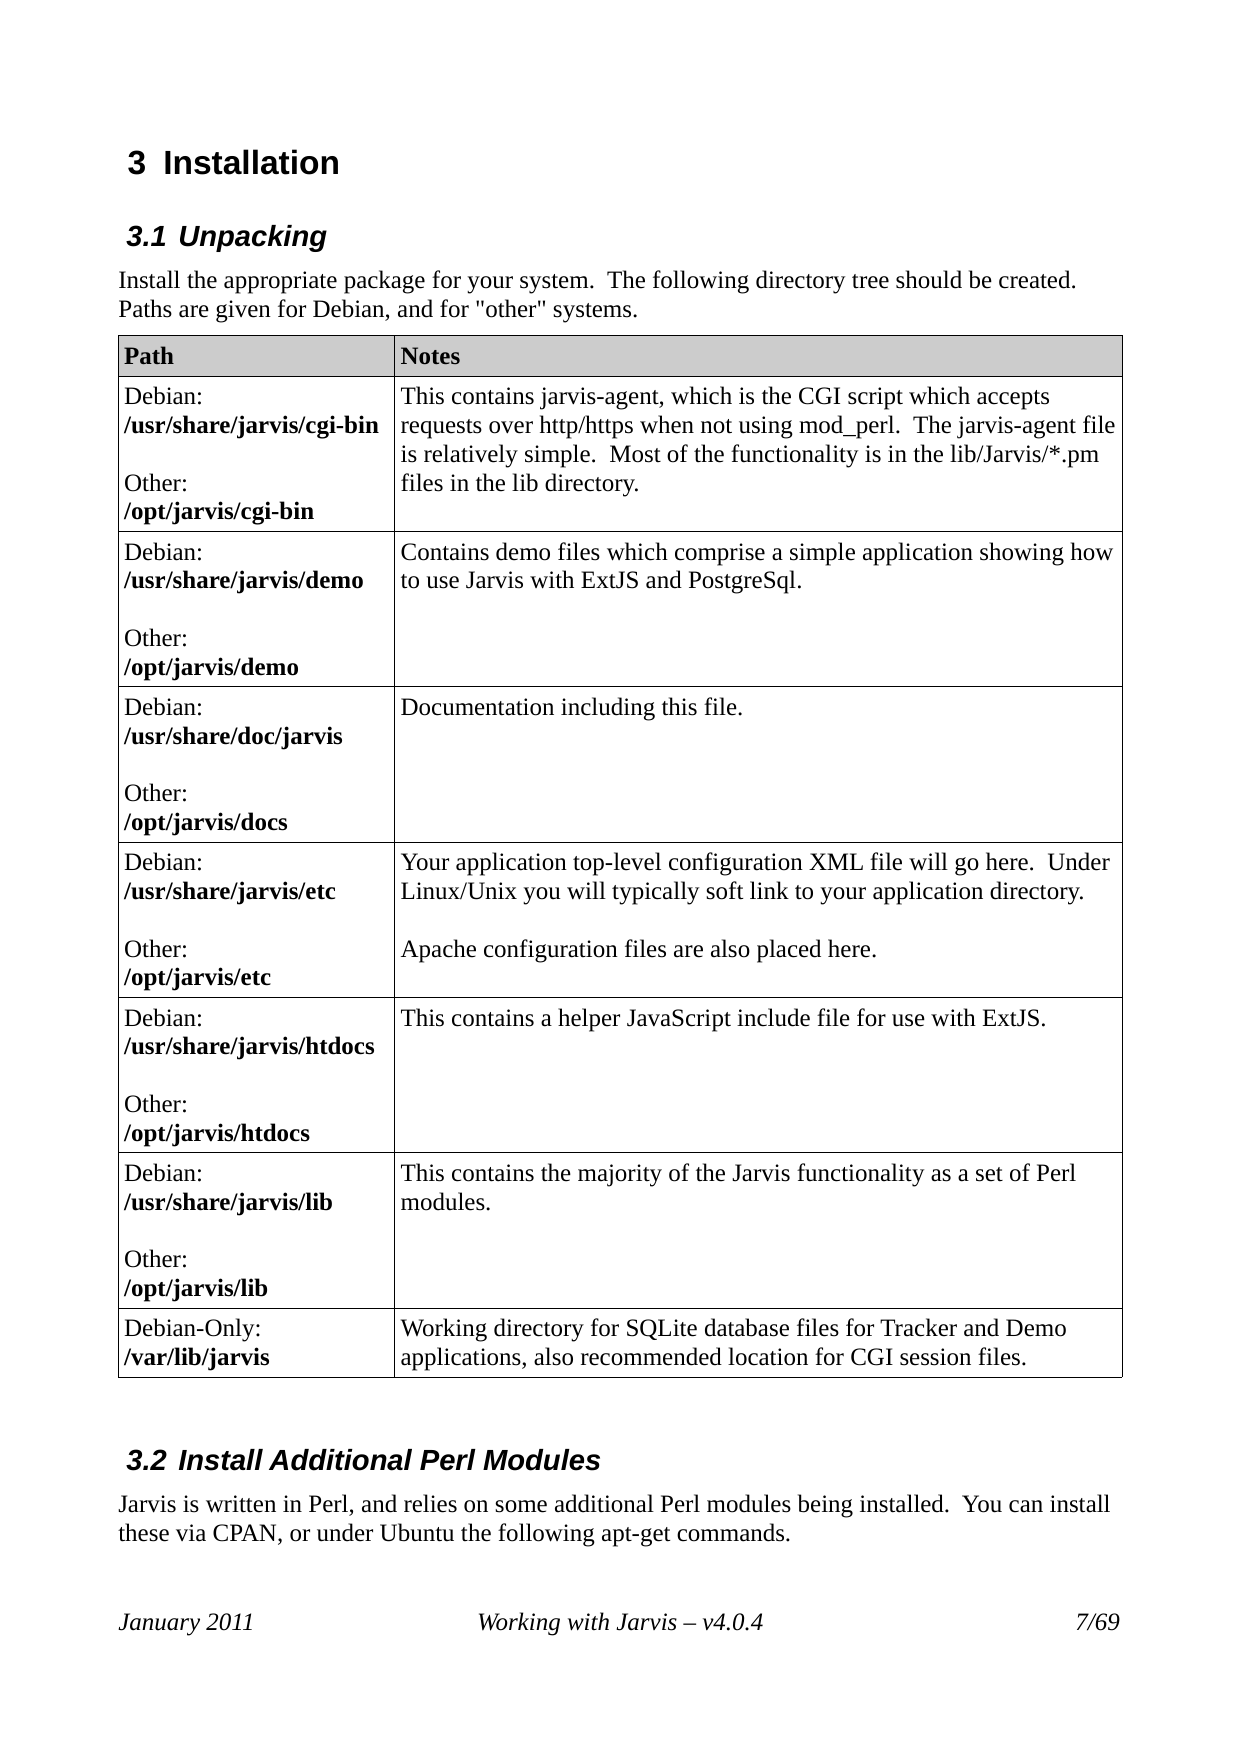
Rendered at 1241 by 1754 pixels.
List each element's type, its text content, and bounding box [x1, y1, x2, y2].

table_cell Debian: /usr/share/doc/jarvis Other: /opt/jarvis/docs [119, 687, 394, 842]
table_header Path [119, 336, 394, 376]
subtitle Unpacking [118, 219, 1122, 253]
table_cell Working directory for SQLite database files for Tracker and Demo applications, also recommended location for CGI session files. [395, 1309, 1122, 1377]
subtitle Install Additional Perl Modules [118, 1443, 1122, 1476]
table_cell Your application top-level configuration XML file will go here. Under Linux/Unix you will typically soft link to your application directory. Apache configuration files are also placed here. [395, 843, 1122, 997]
table_cell This contains the majority of the Jarvis functionality as a set of Perl modules. [395, 1153, 1122, 1307]
text Install the appropriate package for your system. The following directory tree should be created. Paths are given for Debian, and for "other" systems. [118, 265, 1122, 323]
table_cell Debian: /usr/share/jarvis/demo Other: /opt/jarvis/demo [119, 532, 394, 686]
table_cell Debian-Only: /var/lib/jarvis [119, 1309, 394, 1377]
subtitle Installation [118, 143, 1122, 182]
table_cell Contains demo files which comprise a simple application showing how to use Jarvis with ExtJS and PostgreSql. [395, 532, 1122, 686]
table_cell This contains a helper JavaScript include file for use with ExtJS. [395, 998, 1122, 1152]
table_cell This contains jarvis-agent, which is the CGI script which accepts requests over http/https when not using mod_perl. The jarvis-agent file is relatively simple. Most of the functionality is in the lib/Jarvis/*.pm files in the lib directory. [395, 377, 1122, 531]
table_cell Debian: /usr/share/jarvis/cgi-bin Other: /opt/jarvis/cgi-bin [119, 377, 394, 531]
text Jarvis is written in Perl, and relies on some additional Perl modules being installed. You can install these via CPAN, or under Ubuntu the following apt-get commands. [118, 1489, 1122, 1546]
table_cell Debian: /usr/share/jarvis/htdocs Other: /opt/jarvis/htdocs [119, 998, 394, 1152]
table_header Notes [395, 336, 1122, 376]
table_cell Debian: /usr/share/jarvis/lib Other: /opt/jarvis/lib [119, 1153, 394, 1307]
table_cell Debian: /usr/share/jarvis/etc Other: /opt/jarvis/etc [119, 843, 394, 997]
table_cell Documentation including this file. [395, 687, 1122, 842]
